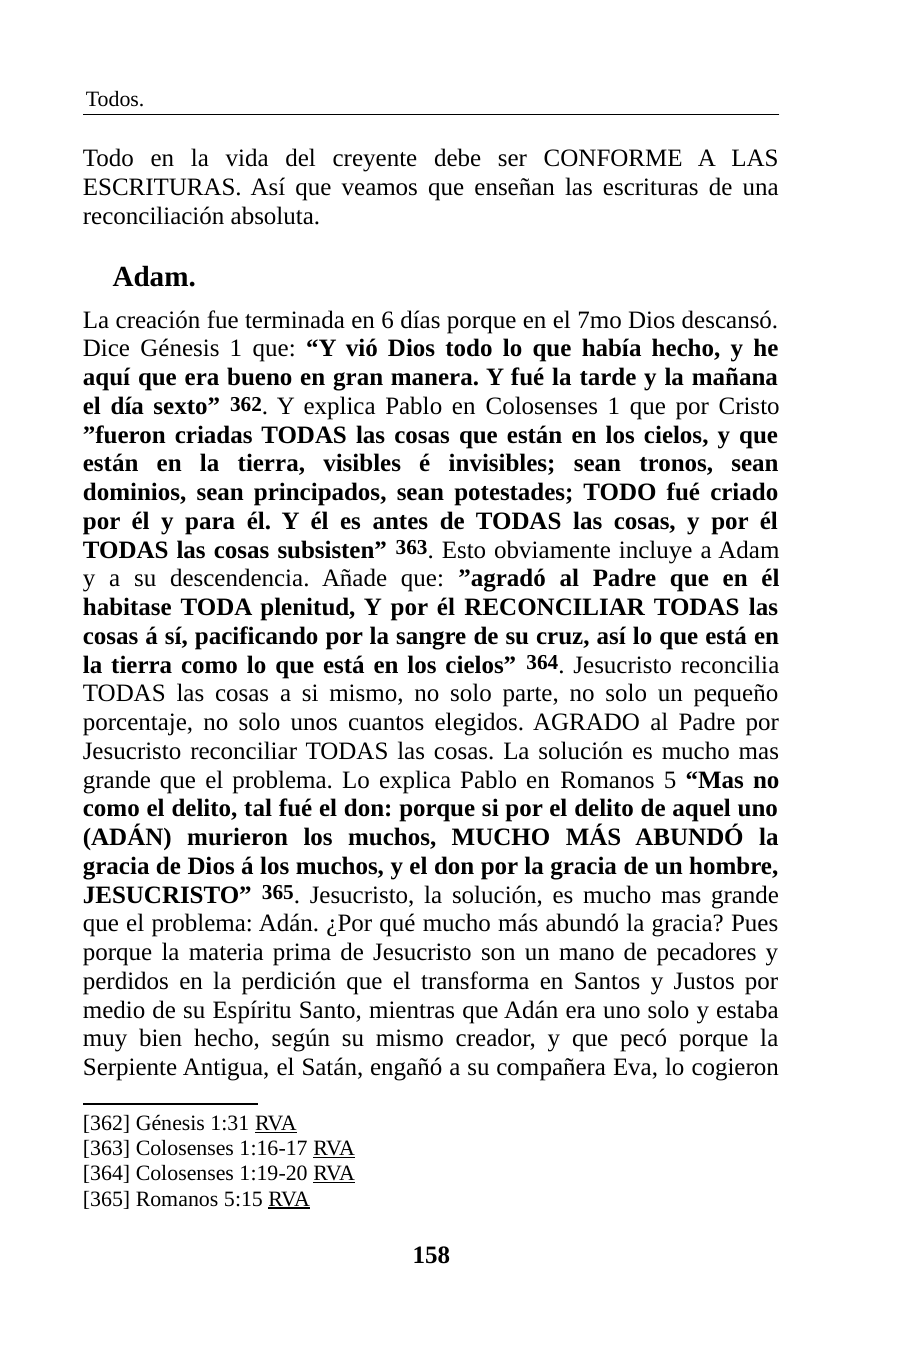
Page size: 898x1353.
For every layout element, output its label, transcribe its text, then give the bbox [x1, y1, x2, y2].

text Génesis 1:31 RVA [83, 1110, 779, 1135]
text Colosenses 1:16-17 RVA [83, 1135, 779, 1160]
text Todo en la vida del creyente debe ser CONFORME A LAS ESCRITURAS. Así que veamos que enseñan las escrituras de una reconciliación absoluta. [83, 143, 779, 229]
text Colosenses 1:19-20 RVA [83, 1160, 779, 1186]
subtitle Adam. [112, 259, 779, 292]
text Romanos 5:15 RVA [83, 1186, 779, 1211]
text La creación fue terminada en 6 días porque en el 7mo Dios descansó. Dice Génesis 1 que: “Y vió Dios todo lo que había hecho, y he aquí que era bueno en gran manera. Y fué la tarde y la mañana el día sexto” . Y explica Pablo en Colosenses 1 que por Cristo ”fueron criadas TODAS las cosas que están en los cielos, y que están en la tierra, visibles é invisibles; sean tronos, sean dominios, sean principados, sean potestades; TODO fué criado por él y para él. Y él es antes de TODAS las cosas, y por él TODAS las cosas subsisten” . Esto obviamente incluye a Adam y a su descendencia. Añade que: ”agradó al Padre que en él habitase TODA plenitud, Y por él RECONCILIAR TODAS las cosas á sí, pacificando por la sangre de su cruz, así lo que está en la tierra como lo que está en los cielos” . Jesucristo reconcilia TODAS las cosas a si mismo, no solo parte, no solo un pequeño porcentaje, no solo unos cuantos elegidos. AGRADO al Padre por Jesucristo reconciliar TODAS las cosas. La solución es mucho mas grande que el problema. Lo explica Pablo en Romanos 5 “Mas no como el delito, tal fué el don: porque si por el delito de aquel uno (ADÁN) murieron los muchos, MUCHO MÁS ABUNDÓ la gracia de Dios á los muchos, y el don por la gracia de un hombre, JESUCRISTO” . Jesucristo, la solución, es mucho mas grande que el problema: Adán. ¿Por qué mucho más abundó la gracia? Pues porque la materia prima de Jesucristo son un mano de pecadores y perdidos en la perdición que el transforma en Santos y Justos por medio de su Espíritu Santo, mientras que Adán era uno solo y estaba muy bien hecho, según su mismo creador, y que pecó porque la Serpiente Antigua, el Satán, engañó a su compañera Eva, lo cogieron [83, 305, 779, 1081]
